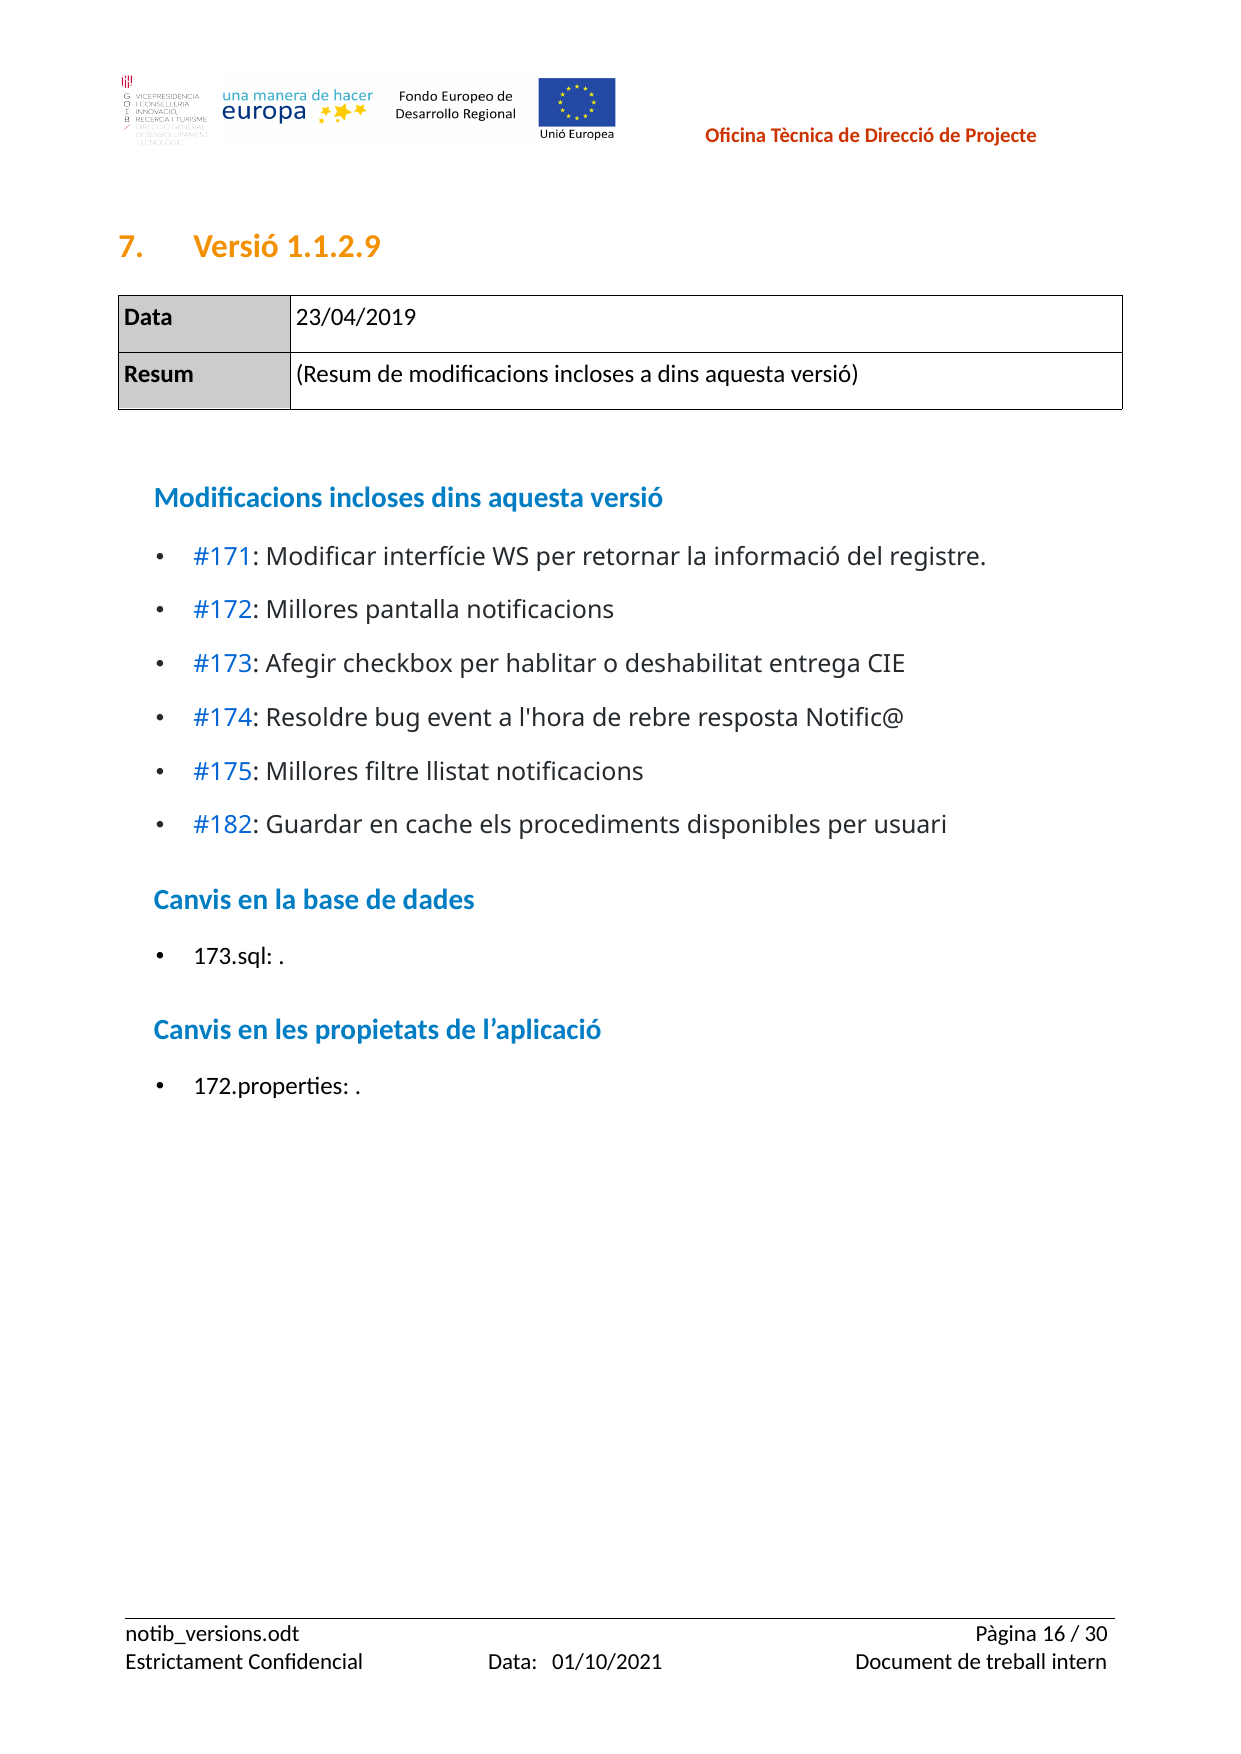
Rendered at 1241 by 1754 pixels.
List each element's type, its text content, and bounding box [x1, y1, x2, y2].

list #174: Resoldre bug event a l'hora de rebre resposta Notific@ [156, 699, 1122, 733]
table_cell Resum [119, 353, 290, 408]
list #173: Afegir checkbox per hablitar o deshabilitat entrega CIE [156, 646, 1122, 680]
subtitle Modificacions incloses dins aquesta versió [153, 479, 1122, 514]
table_cell (Resum de modificacions incloses a dins aquesta versió) [291, 353, 1122, 408]
subtitle Canvis en les propietats de l’aplicació [153, 1011, 1122, 1046]
list #171: Modificar interfície WS per retornar la informació del registre. [156, 538, 1122, 572]
table_header Data [119, 296, 290, 352]
picture [219, 73, 621, 147]
subtitle Canvis en la base de dades [153, 881, 1122, 917]
picture [118, 73, 213, 147]
table_header 23/04/2019 [291, 296, 1122, 352]
list #172: Millores pantalla notificacions [156, 592, 1122, 626]
list 173.sql: . [156, 941, 1122, 971]
list 172.properties: . [156, 1070, 1122, 1101]
subtitle Versió 1.1.2.9 [118, 225, 1122, 266]
list #182: Guardar en cache els procediments disponibles per usuari [156, 807, 1122, 841]
list #175: Millores filtre llistat notificacions [156, 753, 1122, 787]
